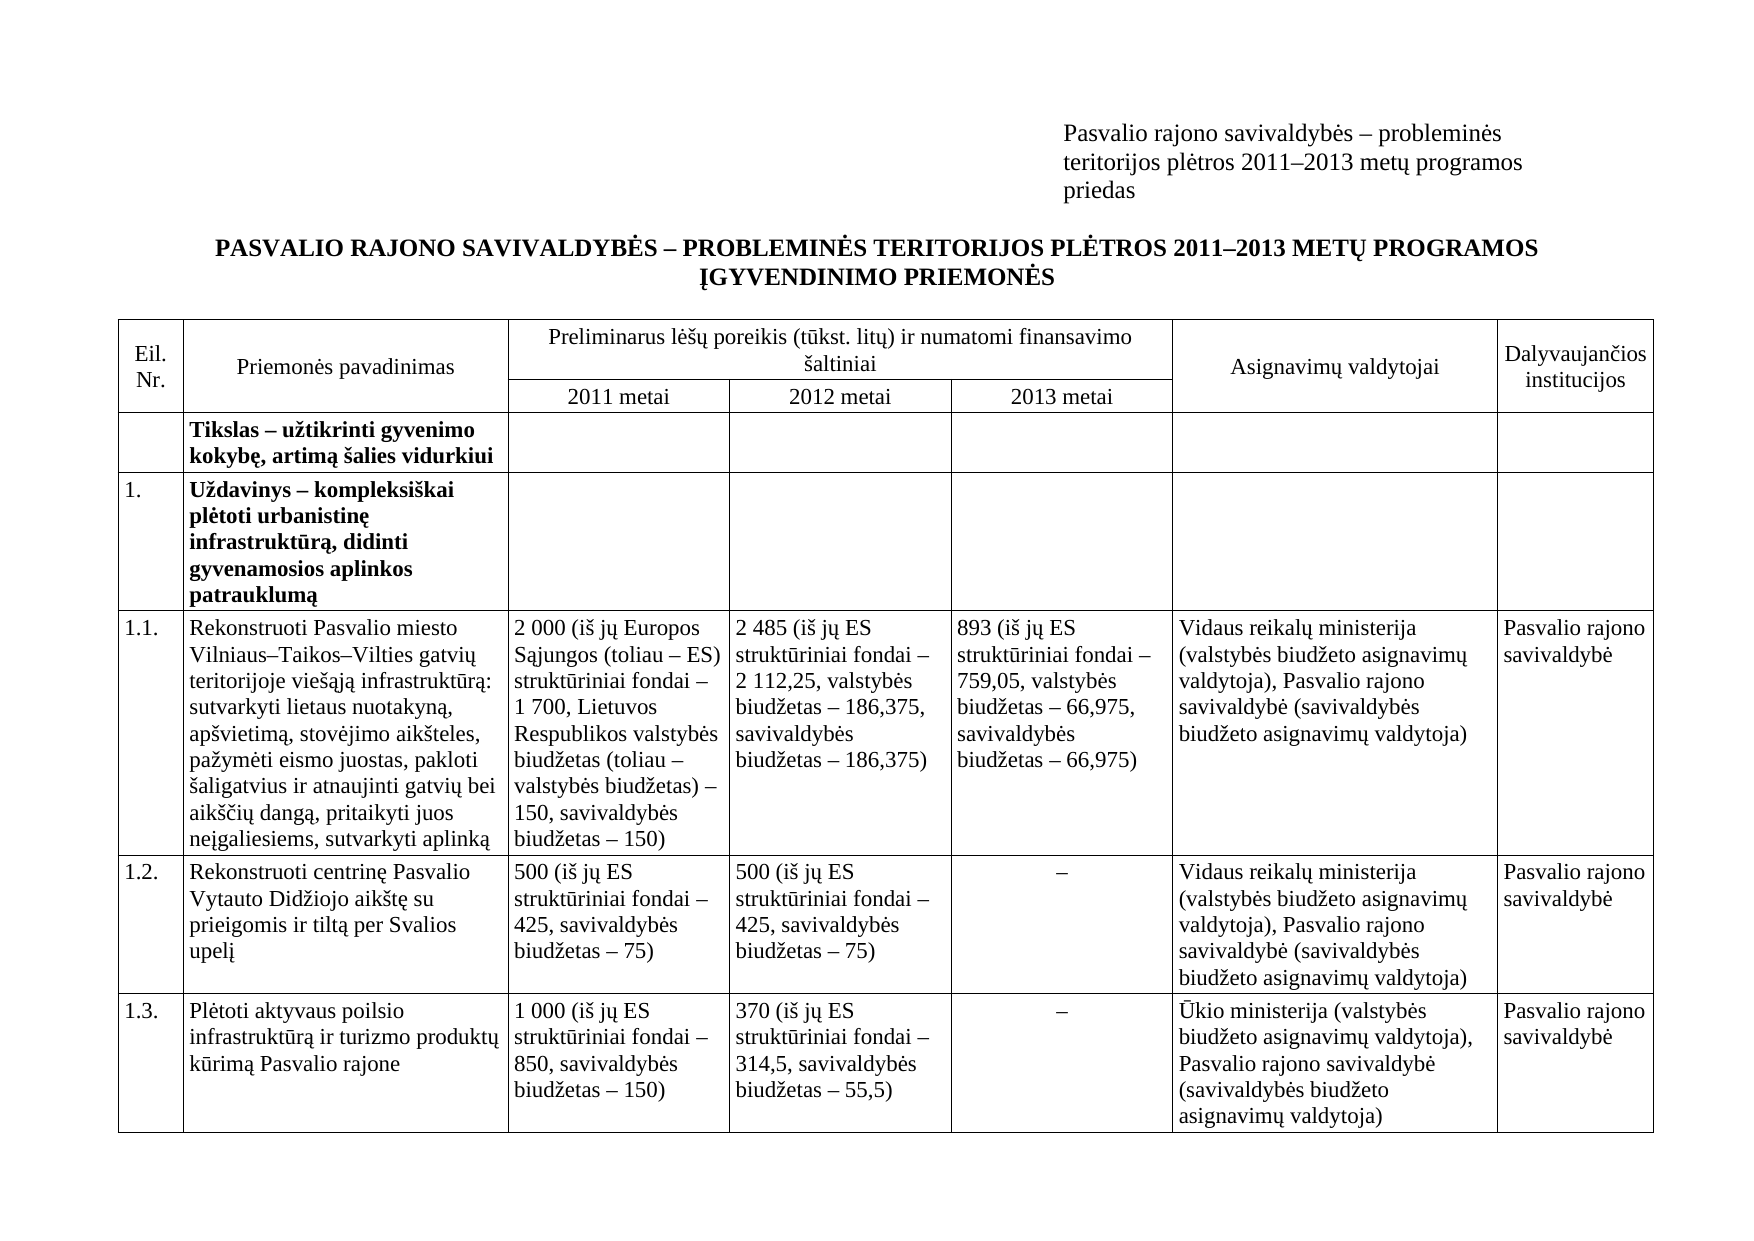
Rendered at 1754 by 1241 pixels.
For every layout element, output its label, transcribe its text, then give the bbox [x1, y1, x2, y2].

table_cell [1173, 413, 1497, 472]
table_cell Pasvalio rajono savivaldybė [1498, 611, 1653, 854]
table_cell [1498, 473, 1653, 610]
table_cell 2 000 (iš jų Europos Sąjungos (toliau – ES) struktūriniai fondai – 1 700, Lietuvos Respublikos valstybės biudžetas (toliau – valstybės biudžetas) – 150, savivaldybės biudžetas – 150) [509, 611, 729, 854]
table_cell 370 (iš jų ES struktūriniai fondai – 314,5, savivaldybės biudžetas – 55,5) [730, 994, 951, 1132]
text teritorijos plėtros 2011–2013 metų programos [1063, 147, 1636, 176]
table_cell [509, 473, 729, 610]
table_cell [952, 473, 1172, 610]
text Pasvalio rajono savivaldybės – probleminės [1063, 118, 1636, 147]
table_cell [1498, 413, 1653, 472]
table_cell [730, 473, 951, 610]
table_cell 500 (iš jų ES struktūriniai fondai – 425, savivaldybės biudžetas – 75) [730, 856, 951, 993]
table_header Dalyvaujančios institucijos [1498, 320, 1653, 412]
table_cell 1.3. [119, 994, 183, 1132]
table_header Eil. Nr. [119, 320, 183, 412]
table_cell 2 485 (iš jų ES struktūriniai fondai – 2 112,25, valstybės biudžetas – 186,375, savivaldybės biudžetas – 186,375) [730, 611, 951, 854]
table_cell Pasvalio rajono savivaldybė [1498, 994, 1653, 1132]
table_cell Rekonstruoti centrinę Pasvalio Vytauto Didžiojo aikštę su prieigomis ir tiltą per Svalios upelį [184, 856, 508, 993]
table_cell Vidaus reikalų ministerija (valstybės biudžeto asignavimų valdytoja), Pasvalio rajono savivaldybė (savivaldybės biudžeto asignavimų valdytoja) [1173, 856, 1497, 993]
text PASVALIO RAJONO SAVIVALDYBĖS – PROBLEMINĖS TERITORIJOS PLĖTROS 2011–2013 metų programos ĮGYVENDINIMO PRIEMONĖS [118, 233, 1636, 291]
table_cell [952, 413, 1172, 472]
table_cell 1 000 (iš jų ES struktūriniai fondai – 850, savivaldybės biudžetas – 150) [509, 994, 729, 1132]
table_cell Tikslas – užtikrinti gyvenimo kokybę, artimą šalies vidurkiui [184, 413, 508, 472]
table_cell 893 (iš jų ES struktūriniai fondai – 759,05, valstybės biudžetas – 66,975, savivaldybės biudžetas – 66,975) [952, 611, 1172, 854]
table_cell 2012 metai [730, 380, 951, 412]
table_cell [119, 413, 183, 472]
table_header Priemonės pavadinimas [184, 320, 508, 412]
table_cell Pasvalio rajono savivaldybė [1498, 856, 1653, 993]
table_header Asignavimų valdytojai [1173, 320, 1497, 412]
table_cell Rekonstruoti Pasvalio miesto Vilniaus–Taikos–Vilties gatvių teritorijoje viešąją infrastruktūrą: sutvarkyti lietaus nuotakyną, apšvietimą, stovėjimo aikšteles, pažymėti eismo juostas, pakloti šaligatvius ir atnaujinti gatvių bei aikščių dangą, pritaikyti juos neįgaliesiems, sutvarkyti aplinką [184, 611, 508, 854]
table_cell 1.2. [119, 856, 183, 993]
table_cell Plėtoti aktyvaus poilsio infrastruktūrą ir turizmo produktų kūrimą Pasvalio rajone [184, 994, 508, 1132]
table_cell [509, 413, 729, 472]
table_cell 2011 metai [509, 380, 729, 412]
table_cell [1173, 473, 1497, 610]
table_cell Vidaus reikalų ministerija (valstybės biudžeto asignavimų valdytoja), Pasvalio rajono savivaldybė (savivaldybės biudžeto asignavimų valdytoja) [1173, 611, 1497, 854]
table_cell – [952, 856, 1172, 993]
table_cell Uždavinys – kompleksiškai plėtoti urbanistinę infrastruktūrą, didinti gyvenamosios aplinkos patrauklumą [184, 473, 508, 610]
table_cell – [952, 994, 1172, 1132]
table_cell [730, 413, 951, 472]
text priedas [1063, 176, 1636, 204]
table_header Preliminarus lėšų poreikis (tūkst. litų) ir numatomi finansavimo šaltiniai [509, 320, 1172, 379]
table_cell 2013 metai [952, 380, 1172, 412]
table_cell 1. [119, 473, 183, 610]
table_cell 500 (iš jų ES struktūriniai fondai – 425, savivaldybės biudžetas – 75) [509, 856, 729, 993]
table_cell 1.1. [119, 611, 183, 854]
table_cell Ūkio ministerija (valstybės biudžeto asignavimų valdytoja), Pasvalio rajono savivaldybė (savivaldybės biudžeto asignavimų valdytoja) [1173, 994, 1497, 1132]
